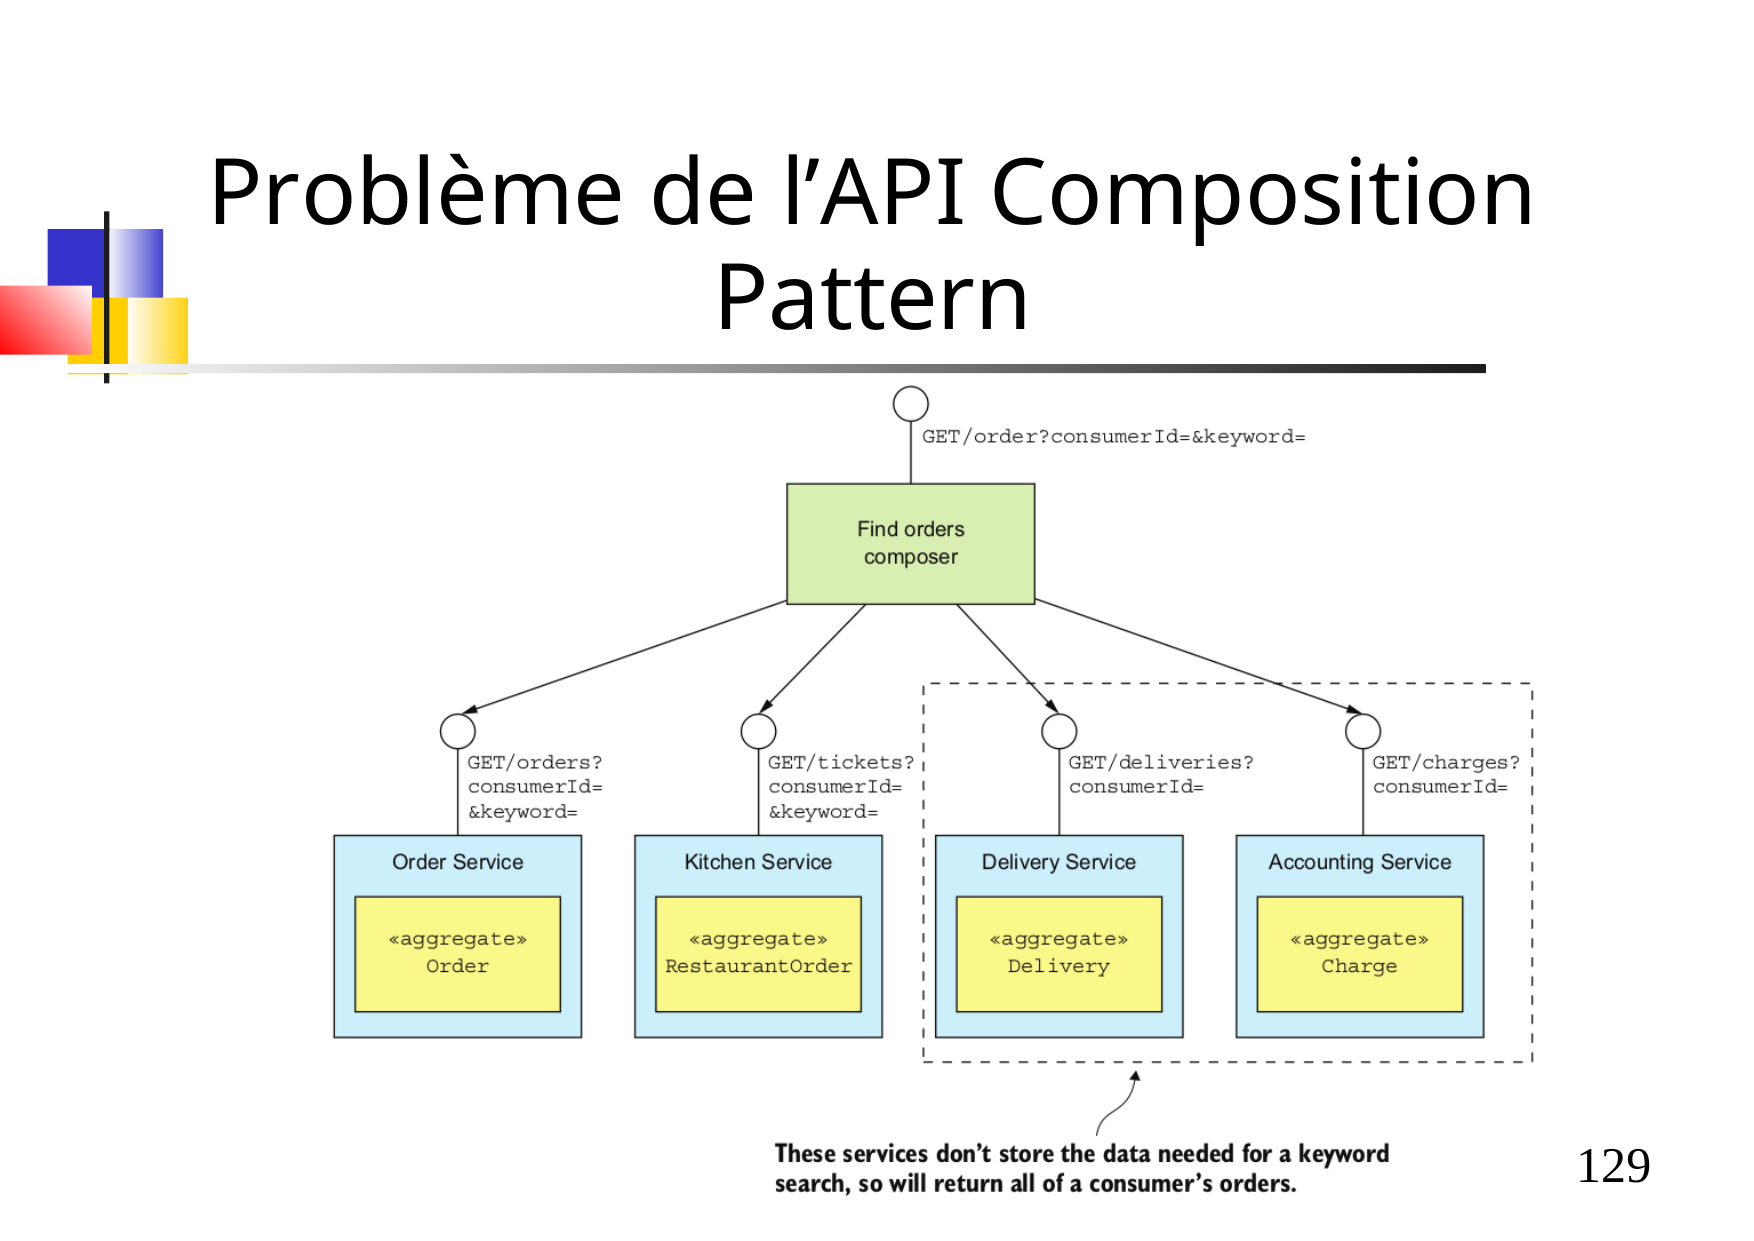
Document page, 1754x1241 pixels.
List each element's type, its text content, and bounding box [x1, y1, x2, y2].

picture [279, 375, 1567, 1217]
title Problème de l’API Composition Pattern [179, 139, 1567, 351]
